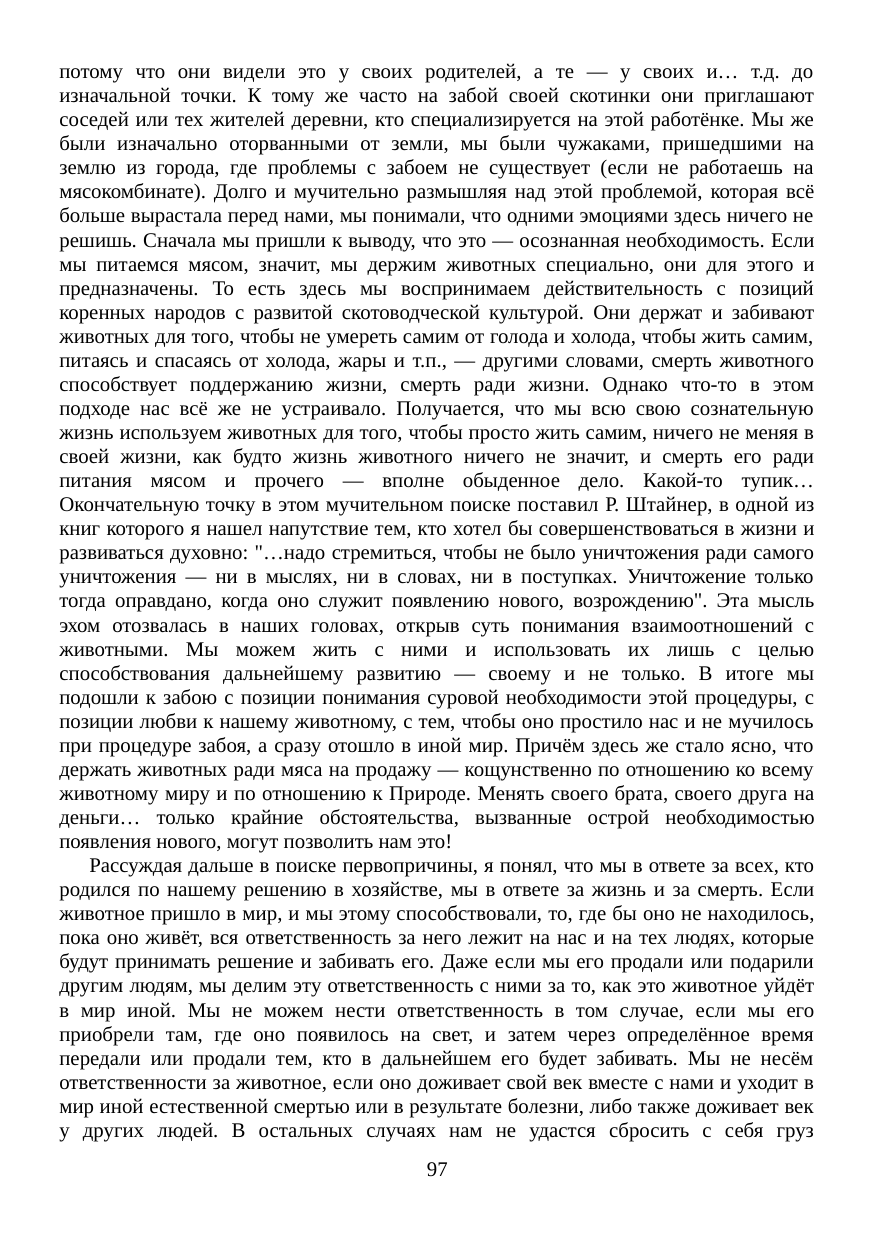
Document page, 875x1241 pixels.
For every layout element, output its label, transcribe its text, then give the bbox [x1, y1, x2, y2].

text потому что они видели это у своих родителей, а те — у своих и… т.д. до изначальной точки. К тому же часто на забой своей скотинки они приглашают соседей или тех жителей деревни, кто специализируется на этой работёнке. Мы же были изначально оторванными от земли, мы были чужаками, пришедшими на землю из города, где проблемы с забоем не существует (если не работаешь на мясокомбинате). Долго и мучительно размышляя над этой проблемой, которая всё больше вырастала перед нами, мы понимали, что одними эмоциями здесь ничего не решишь. Сначала мы пришли к выводу, что это — осознанная необходимость. Если мы питаемся мясом, значит, мы держим животных специально, они для этого и предназначены. То есть здесь мы воспринимаем действительность с позиций коренных народов с развитой скотоводческой культурой. Они держат и забивают животных для того, чтобы не умереть самим от голода и холода, чтобы жить самим, питаясь и спасаясь от холода, жары и т.п., — другими словами, смерть животного способствует поддержанию жизни, смерть ради жизни. Однако что-то в этом подходе нас всё же не устраивало. Получается, что мы всю свою сознательную жизнь используем животных для того, чтобы просто жить самим, ничего не меняя в своей жизни, как будто жизнь животного ничего не значит, и смерть его ради питания мясом и прочего — вполне обыденное дело. Какой-то тупик… Окончательную точку в этом мучительном поиске поставил Р. Штайнер, в одной из книг которого я нашел напутствие тем, кто хотел бы совершенствоваться в жизни и развиваться духовно: "…надо стремиться, чтобы не было уничтожения ради самого уничтожения — ни в мыслях, ни в словах, ни в поступках. Уничтожение только тогда оправдано, когда оно служит появлению нового, возрождению". Эта мысль эхом отозвалась в наших головах, открыв суть понимания взаимоотношений с животными. Мы можем жить с ними и использовать их лишь с целью способствования дальнейшему развитию — своему и не только. В итоге мы подошли к забою с позиции понимания суровой необходимости этой процедуры, с позиции любви к нашему животному, с тем, чтобы оно простило нас и не мучилось при процедуре забоя, а сразу отошло в иной мир. Причём здесь же стало ясно, что держать животных ради мяса на продажу — кощунственно по отношению ко всему животному миру и по отношению к Природе. Менять своего брата, своего друга на деньги… только крайние обстоятельства, вызванные острой необходимостью появления нового, могут позволить нам это! [59, 59, 815, 853]
text Рассуждая дальше в поиске первопричины, я понял, что мы в ответе за всех, кто родился по нашему решению в хозяйстве, мы в ответе за жизнь и за смерть. Если животное пришло в мир, и мы этому способствовали, то, где бы оно не находилось, пока оно живёт, вся ответственность за него лежит на нас и на тех людях, которые будут принимать решение и забивать его. Даже если мы его продали или подарили другим людям, мы делим эту ответственность с ними за то, как это животное уйдёт в мир иной. Мы не можем нести ответственность в том случае, если мы его приобрели там, где оно появилось на свет, и затем через определённое время передали или продали тем, кто в дальнейшем его будет забивать. Мы не несём ответственности за животное, если оно доживает свой век вместе с нами и уходит в мир иной естественной смертью или в результате болезни, либо также доживает век у других людей. В остальных случаях нам не удастся сбросить с себя груз [59, 853, 815, 1142]
